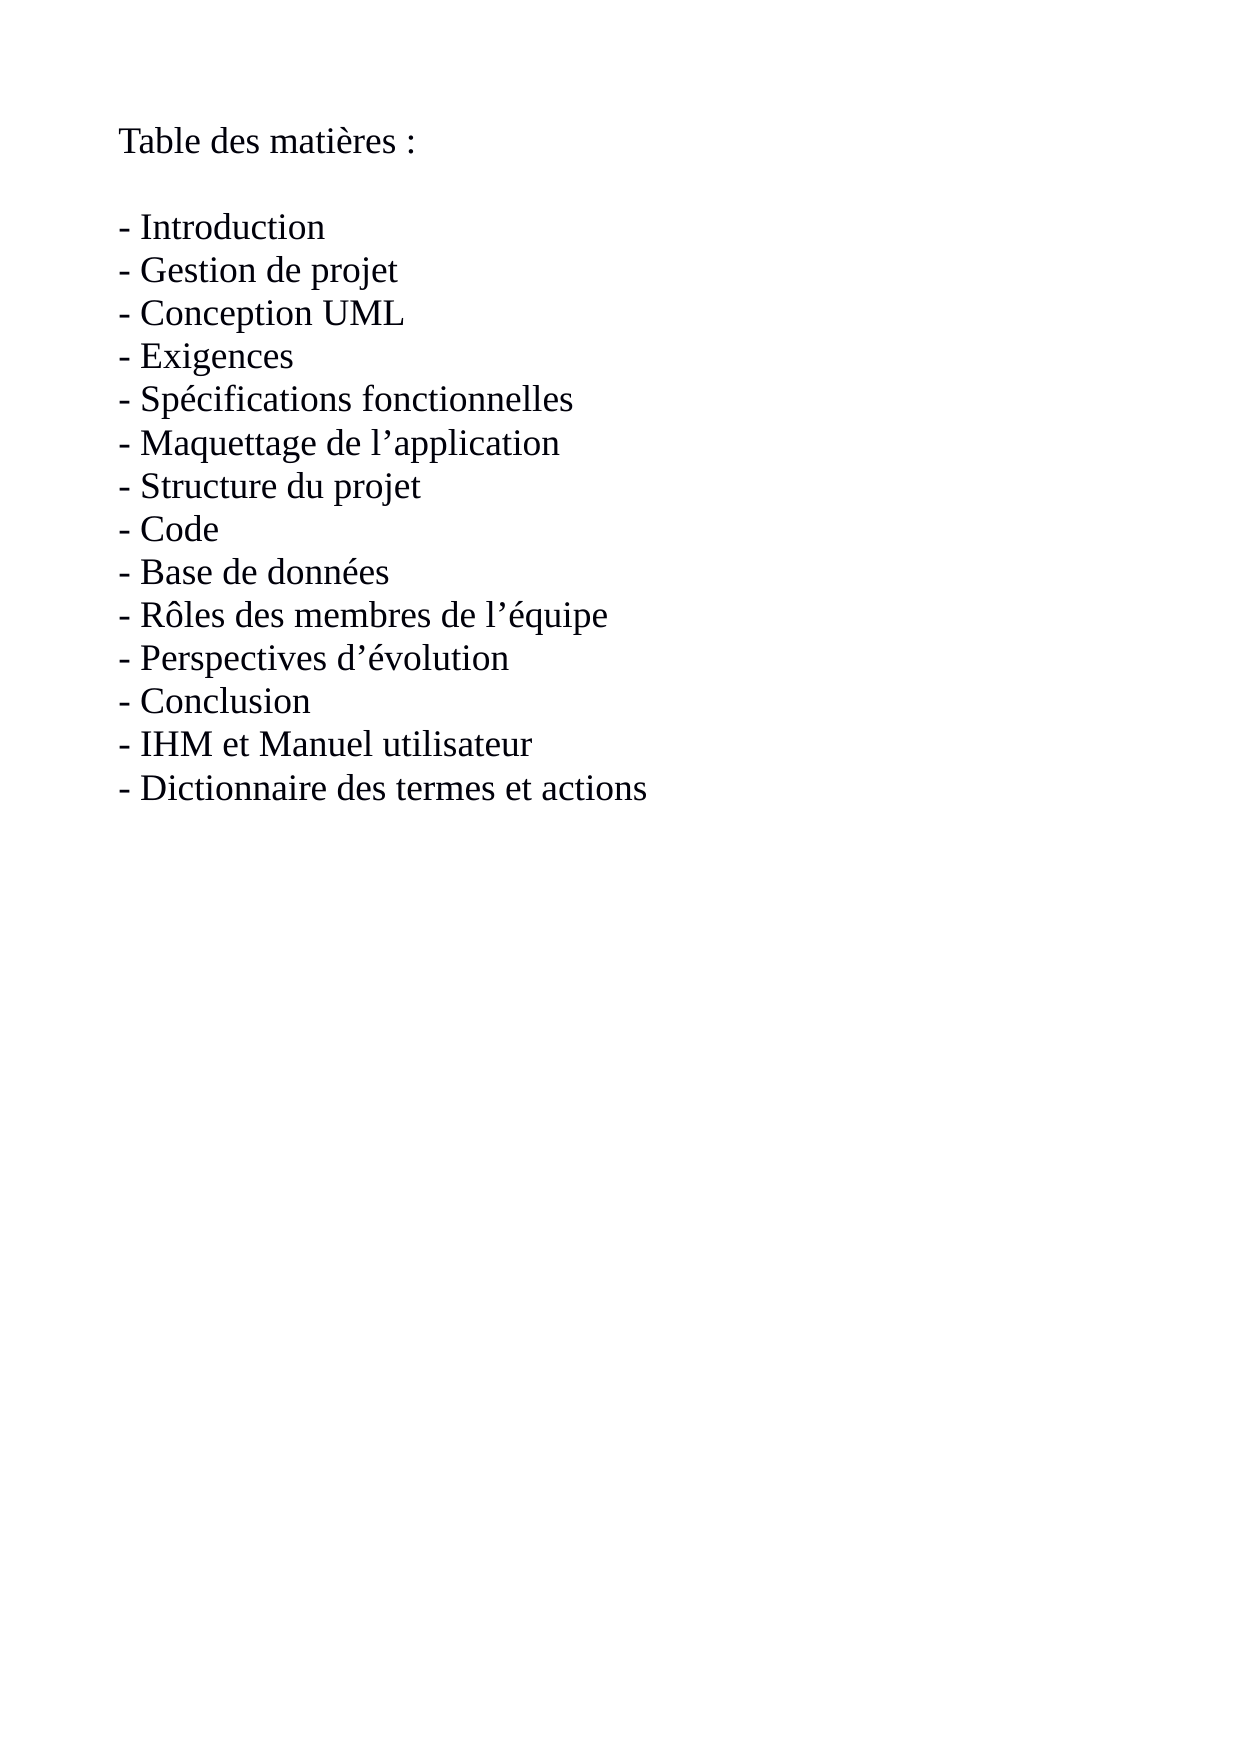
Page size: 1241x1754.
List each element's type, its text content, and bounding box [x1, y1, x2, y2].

text - Structure du projet [118, 463, 1122, 506]
text - Gestion de projet [118, 247, 1122, 291]
text - Introduction [118, 204, 1122, 247]
text - Base de données [118, 549, 1122, 592]
text - Exigences [118, 334, 1122, 377]
text - IHM et Manuel utilisateur [118, 722, 1122, 765]
text - Dictionnaire des termes et actions [118, 765, 1122, 808]
text Table des matières : [118, 118, 1122, 161]
text - Spécifications fonctionnelles [118, 377, 1122, 420]
text - Maquettage de l’application [118, 420, 1122, 463]
text - Perspectives d’évolution [118, 636, 1122, 679]
text - Rôles des membres de l’équipe [118, 592, 1122, 636]
text - Conclusion [118, 679, 1122, 722]
text - Code [118, 506, 1122, 549]
text - Conception UML [118, 291, 1122, 334]
